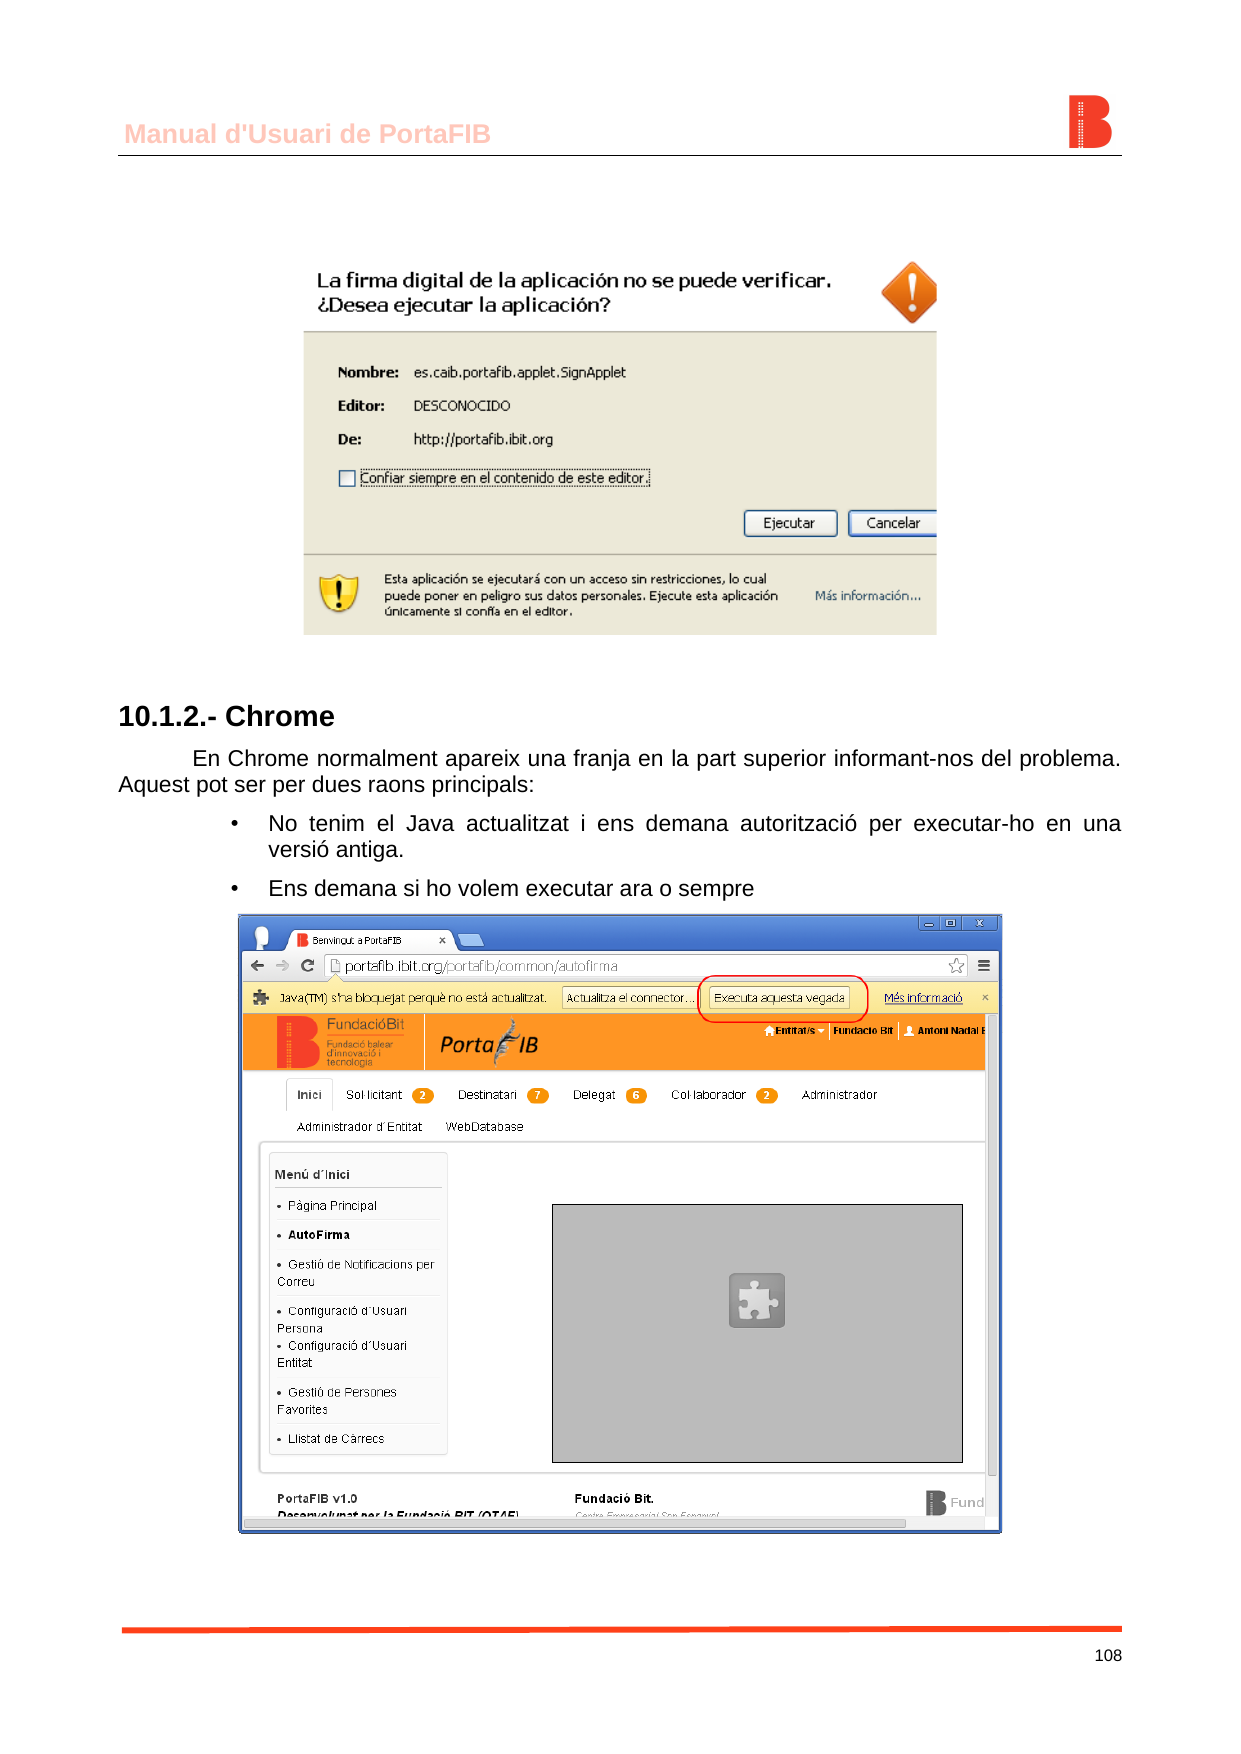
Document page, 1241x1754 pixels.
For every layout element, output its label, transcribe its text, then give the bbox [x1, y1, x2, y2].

subtitle Chrome [118, 699, 1122, 732]
picture [237, 913, 1003, 1536]
text En Chrome normalment apareix una franja en la part superior informant-nos del problema. Aquest pot ser per dues raons principals: [118, 745, 1122, 797]
picture [1063, 94, 1117, 150]
list No tenim el Java actualitzat i ens demana autorització per executar-ho en una versió antiga. [231, 810, 1122, 863]
list Ens demana si ho volem executar ara o sempre [231, 875, 1122, 901]
picture [303, 254, 937, 635]
